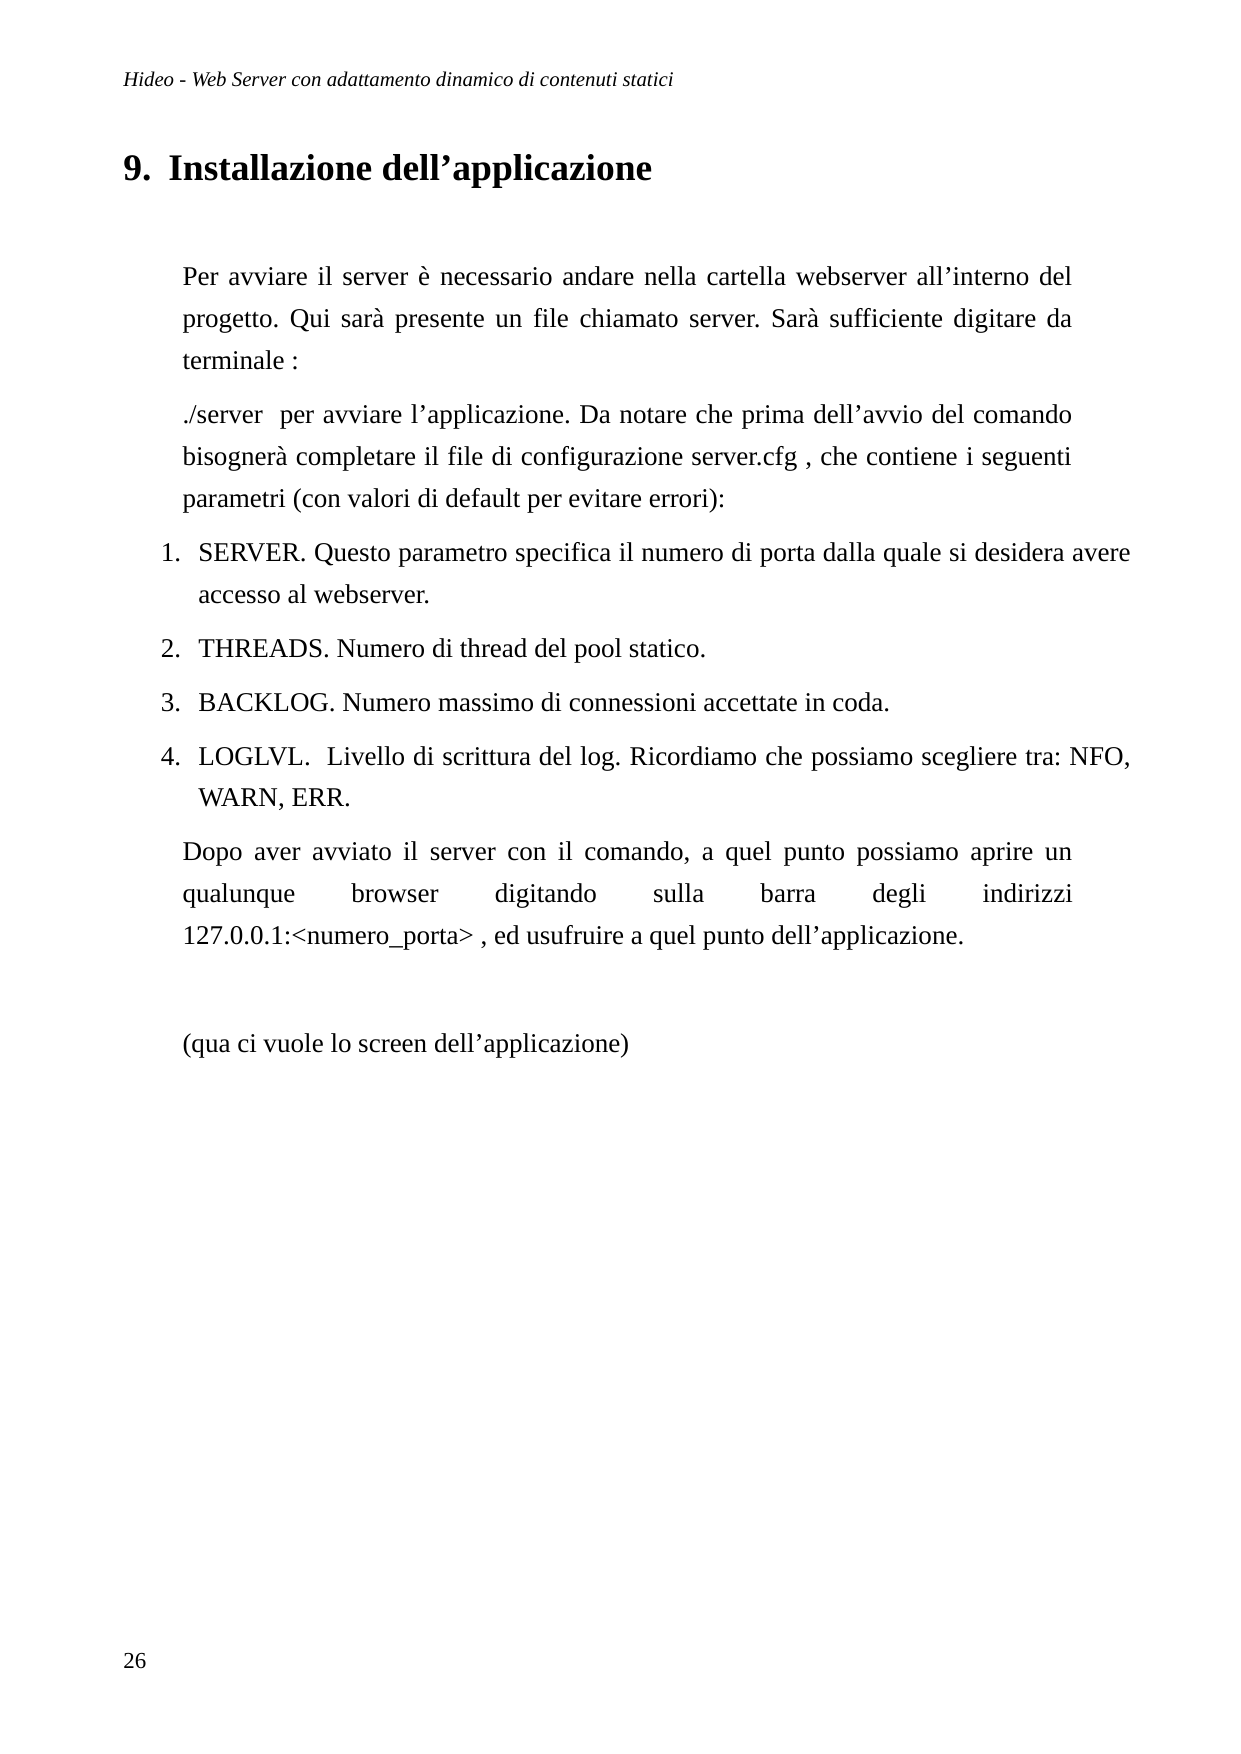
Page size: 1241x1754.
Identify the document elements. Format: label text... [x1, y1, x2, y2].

text Per avviare il server è necessario andare nella cartella webserver all’interno del progetto. Qui sarà presente un file chiamato server. Sarà sufficiente digitare da terminale : [182, 260, 1073, 376]
list BACKLOG. Numero massimo di connessioni accettate in coda. [161, 686, 1132, 717]
text ./server per avviare l’applicazione. Da notare che prima dell’avvio del comando bisognerà completare il file di configurazione server.cfg , che contiene i seguenti parametri (con valori di default per evitare errori): [182, 398, 1073, 513]
text (qua ci vuole lo screen dell’applicazione) [182, 1027, 1073, 1058]
list SERVER. Questo parametro specifica il numero di porta dalla quale si desidera avere accesso al webserver. [161, 536, 1132, 609]
subtitle Installazione dell’applicazione [123, 145, 1132, 188]
list THREADS. Numero di thread del pool statico. [161, 632, 1132, 663]
text Dopo aver avviato il server con il comando, a quel punto possiamo aprire un qualunque browser digitando sulla barra degli indirizzi 127.0.0.1:<numero_porta> , ed usufruire a quel punto dell’applicazione. [182, 835, 1073, 951]
list LOGLVL. Livello di scrittura del log. Ricordiamo che possiamo scegliere tra: NFO, WARN, ERR. [161, 739, 1132, 813]
